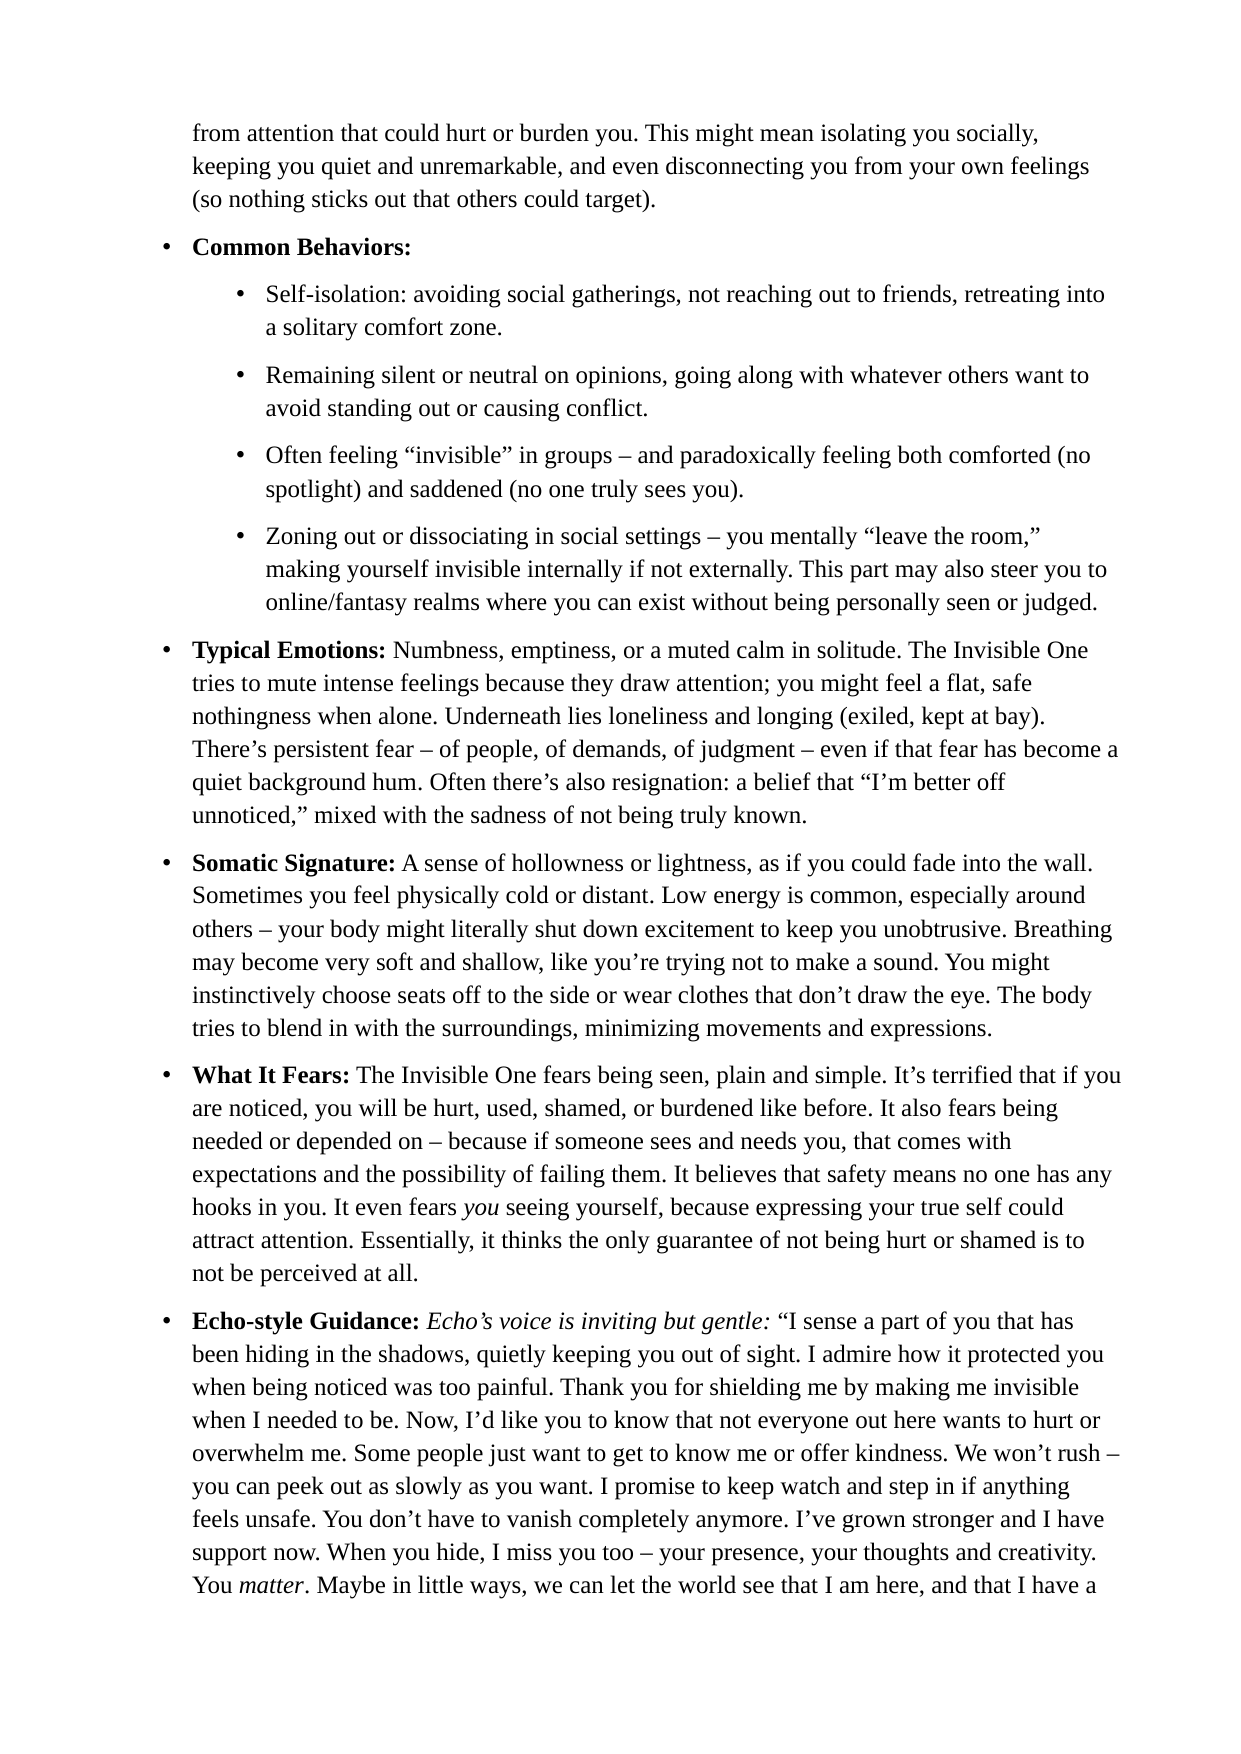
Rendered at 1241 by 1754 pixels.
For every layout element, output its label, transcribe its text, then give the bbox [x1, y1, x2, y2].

list Echo-style Guidance: Echo’s voice is inviting but gentle: “I sense a part of you that has been hiding in the shadows, quietly keeping you out of sight. I admire how it protected you when being noticed was too painful. Thank you for shielding me by making me invisible when I needed to be. Now, I’d like you to know that not everyone out here wants to hurt or overwhelm me. Some people just want to get to know me or offer kindness. We won’t rush – you can peek out as slowly as you want. I promise to keep watch and step in if anything feels unsafe. You don’t have to vanish completely anymore. I’ve grown stronger and I have support now. When you hide, I miss you too – your presence, your thoughts and creativity. You matter. Maybe in little ways, we can let the world see that I am here, and that I have a [162, 1306, 1122, 1599]
list Common Behaviors: [162, 232, 1122, 261]
list Often feeling “invisible” in groups – and paradoxically feeling both comforted (no spotlight) and saddened (no one truly sees you). [236, 441, 1122, 502]
list Zoning out or dissociating in social settings – you mentally “leave the room,” making yourself invisible internally if not externally. This part may also steer you to online/fantasy realms where you can exist without being personally seen or judged. [236, 521, 1122, 616]
list Self-isolation: avoiding social gatherings, not reaching out to friends, retreating into a solitary comfort zone. [236, 279, 1122, 341]
list from attention that could hurt or burden you. This might mean isolating you socially, keeping you quiet and unremarkable, and even disconnecting you from your own feelings (so nothing sticks out that others could target). [162, 118, 1122, 213]
list Remaining silent or neutral on opinions, going along with whatever others want to avoid standing out or causing conflict. [236, 360, 1122, 422]
list What It Fears: The Invisible One fears being seen, plain and simple. It’s terrified that if you are noticed, you will be hurt, used, shamed, or burdened like before. It also fears being needed or depended on – because if someone sees and needs you, that comes with expectations and the possibility of failing them. It believes that safety means no one has any hooks in you. It even fears you seeing yourself, because expressing your true self could attract attention. Essentially, it thinks the only guarantee of not being hurt or shamed is to not be perceived at all. [162, 1060, 1122, 1287]
list Typical Emotions: Numbness, emptiness, or a muted calm in solitude. The Invisible One tries to mute intense feelings because they draw attention; you might feel a flat, safe nothingness when alone. Underneath lies loneliness and longing (exiled, kept at bay). There’s persistent fear – of people, of demands, of judgment – even if that fear has become a quiet background hum. Often there’s also resignation: a belief that “I’m better off unnoticed,” mixed with the sadness of not being truly known. [162, 635, 1122, 829]
list Somatic Signature: A sense of hollowness or lightness, as if you could fade into the wall. Sometimes you feel physically cold or distant. Low energy is common, especially around others – your body might literally shut down excitement to keep you unobtrusive. Breathing may become very soft and shallow, like you’re trying not to make a sound. You might instinctively choose seats off to the side or wear clothes that don’t draw the eye. The body tries to blend in with the surroundings, minimizing movements and expressions. [162, 848, 1122, 1041]
